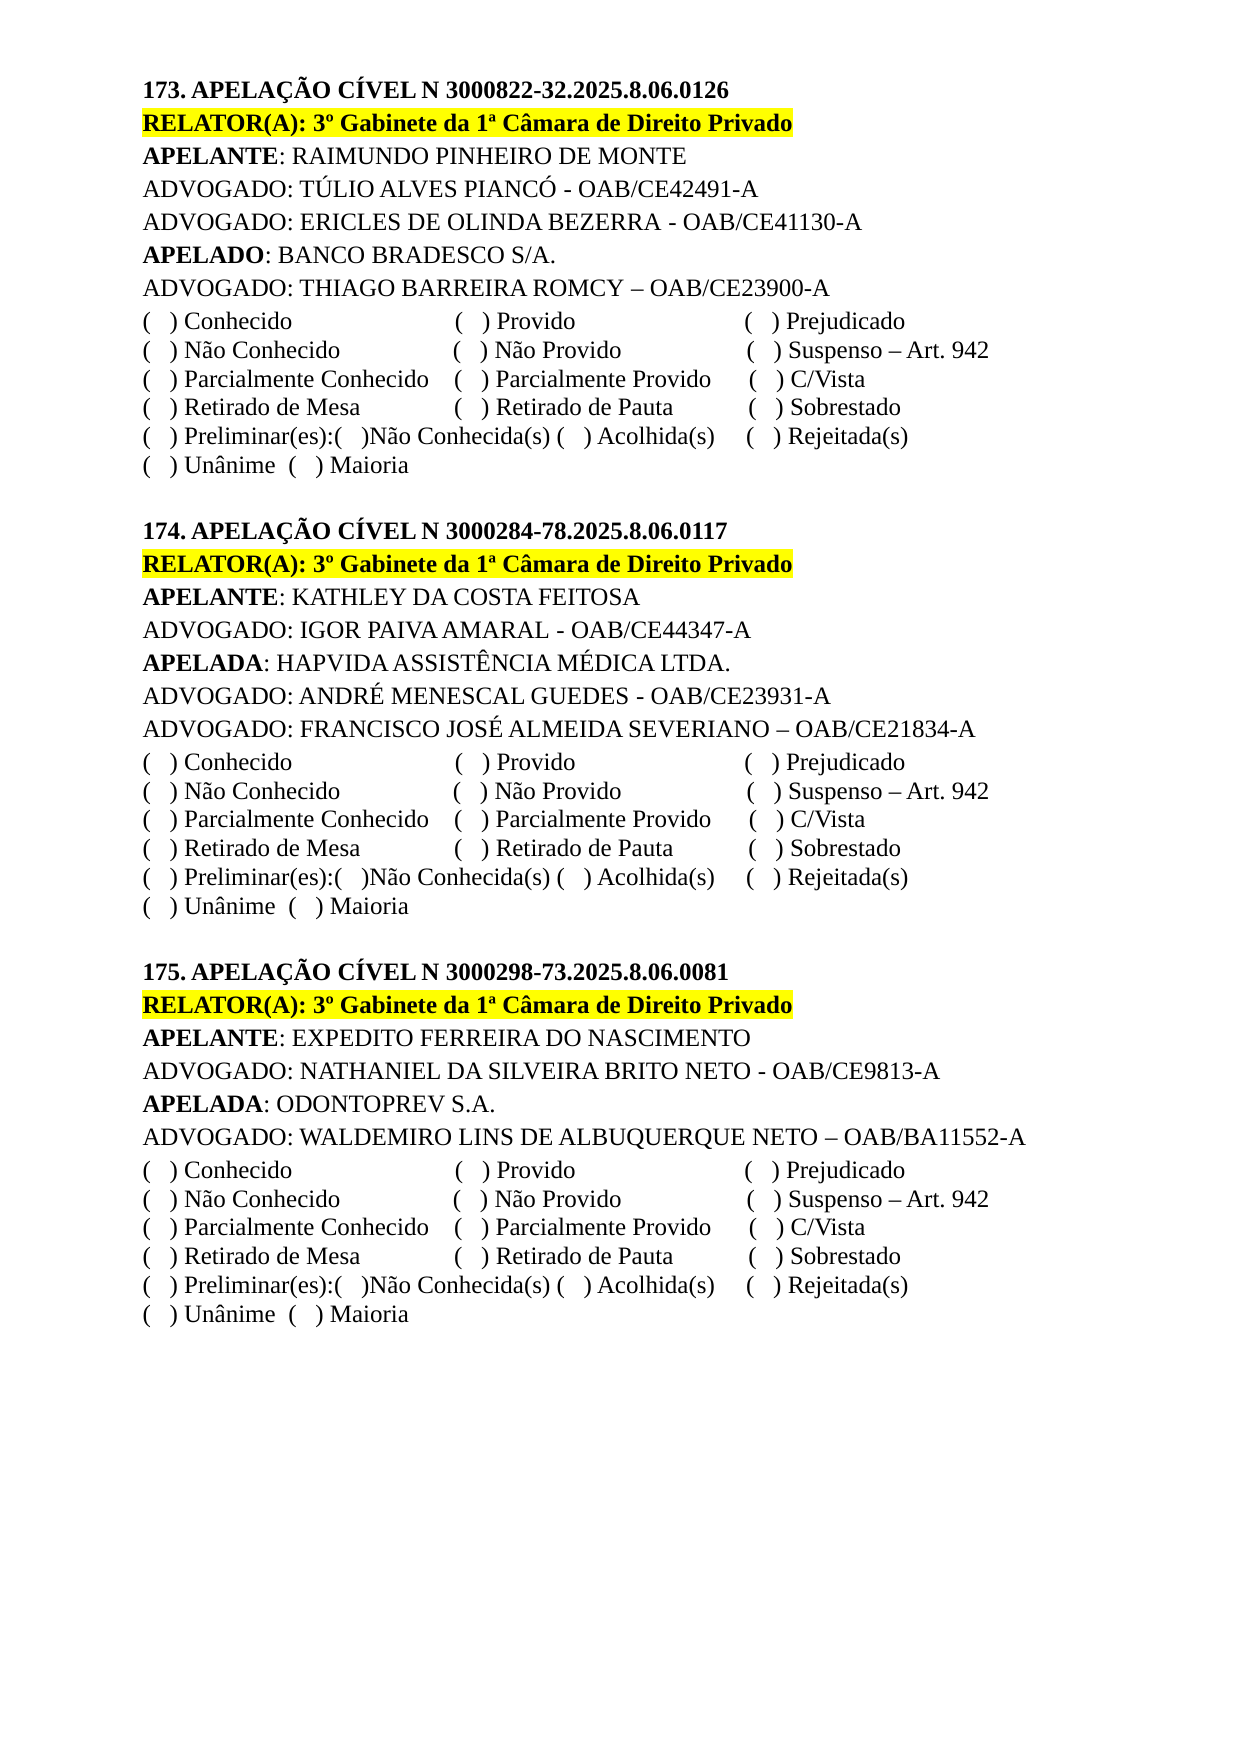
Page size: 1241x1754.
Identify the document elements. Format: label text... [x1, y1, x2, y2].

text ( ) Parcialmente Conhecido ( ) Parcialmente Provido ( ) C/Vista [142, 364, 1158, 392]
text ( ) Parcialmente Conhecido ( ) Parcialmente Provido ( ) C/Vista [142, 804, 1158, 833]
text ( ) Unânime ( ) Maioria 175. APELAÇÃO CÍVEL N 3000298-73.2025.8.06.0081 RELATOR(A): 3º Gabinete da 1ª Câmara de Direito Privado APELANTE: EXPEDITO FERREIRA DO NASCIMENTO ADVOGADO: NATHANIEL DA SILVEIRA BRITO NETO - OAB/CE9813-A APELADA: ODONTOPREV S.A. ADVOGADO: WALDEMIRO LINS DE ALBUQUERQUE NETO – OAB/BA11552-A [142, 891, 1141, 1151]
text ( ) Parcialmente Conhecido ( ) Parcialmente Provido ( ) C/Vista [142, 1212, 1158, 1241]
text ( ) Não Conhecido ( ) Não Provido ( ) Suspenso – Art. 942 [142, 1184, 1158, 1212]
text ( ) Não Conhecido ( ) Não Provido ( ) Suspenso – Art. 942 [142, 776, 1158, 804]
text ( ) Não Conhecido ( ) Não Provido ( ) Suspenso – Art. 942 [142, 335, 1158, 364]
text ( ) Conhecido ( ) Provido ( ) Prejudicado [142, 1155, 1141, 1184]
text ( ) Unânime ( ) Maioria [142, 1299, 1141, 1393]
text ( ) Retirado de Mesa ( ) Retirado de Pauta ( ) Sobrestado [142, 833, 1158, 862]
text ( ) Conhecido ( ) Provido ( ) Prejudicado [142, 747, 1141, 776]
text ( ) Retirado de Mesa ( ) Retirado de Pauta ( ) Sobrestado [142, 1241, 1158, 1270]
text ( ) Preliminar(es):( )Não Conhecida(s) ( ) Acolhida(s) ( ) Rejeitada(s) [142, 1270, 1158, 1299]
text ( ) Unânime ( ) Maioria 174. APELAÇÃO CÍVEL N 3000284-78.2025.8.06.0117 RELATOR(A): 3º Gabinete da 1ª Câmara de Direito Privado APELANTE: KATHLEY DA COSTA FEITOSA ADVOGADO: IGOR PAIVA AMARAL - OAB/CE44347-A APELADA: HAPVIDA ASSISTÊNCIA MÉDICA LTDA. ADVOGADO: ANDRÉ MENESCAL GUEDES - OAB/CE23931-A ADVOGADO: FRANCISCO JOSÉ ALMEIDA SEVERIANO – OAB/CE21834-A [142, 450, 1141, 743]
text 173. APELAÇÃO CÍVEL N 3000822-32.2025.8.06.0126 RELATOR(A): 3º Gabinete da 1ª Câmara de Direito Privado APELANTE: RAIMUNDO PINHEIRO DE MONTE ADVOGADO: TÚLIO ALVES PIANCÓ - OAB/CE42491-A ADVOGADO: ERICLES DE OLINDA BEZERRA - OAB/CE41130-A APELADO: BANCO BRADESCO S/A. ADVOGADO: THIAGO BARREIRA ROMCY – OAB/CE23900-A [142, 75, 1141, 302]
text ( ) Conhecido ( ) Provido ( ) Prejudicado [142, 306, 1141, 335]
text ( ) Preliminar(es):( )Não Conhecida(s) ( ) Acolhida(s) ( ) Rejeitada(s) [142, 421, 1158, 450]
text ( ) Preliminar(es):( )Não Conhecida(s) ( ) Acolhida(s) ( ) Rejeitada(s) [142, 862, 1158, 891]
text ( ) Retirado de Mesa ( ) Retirado de Pauta ( ) Sobrestado [142, 392, 1158, 421]
